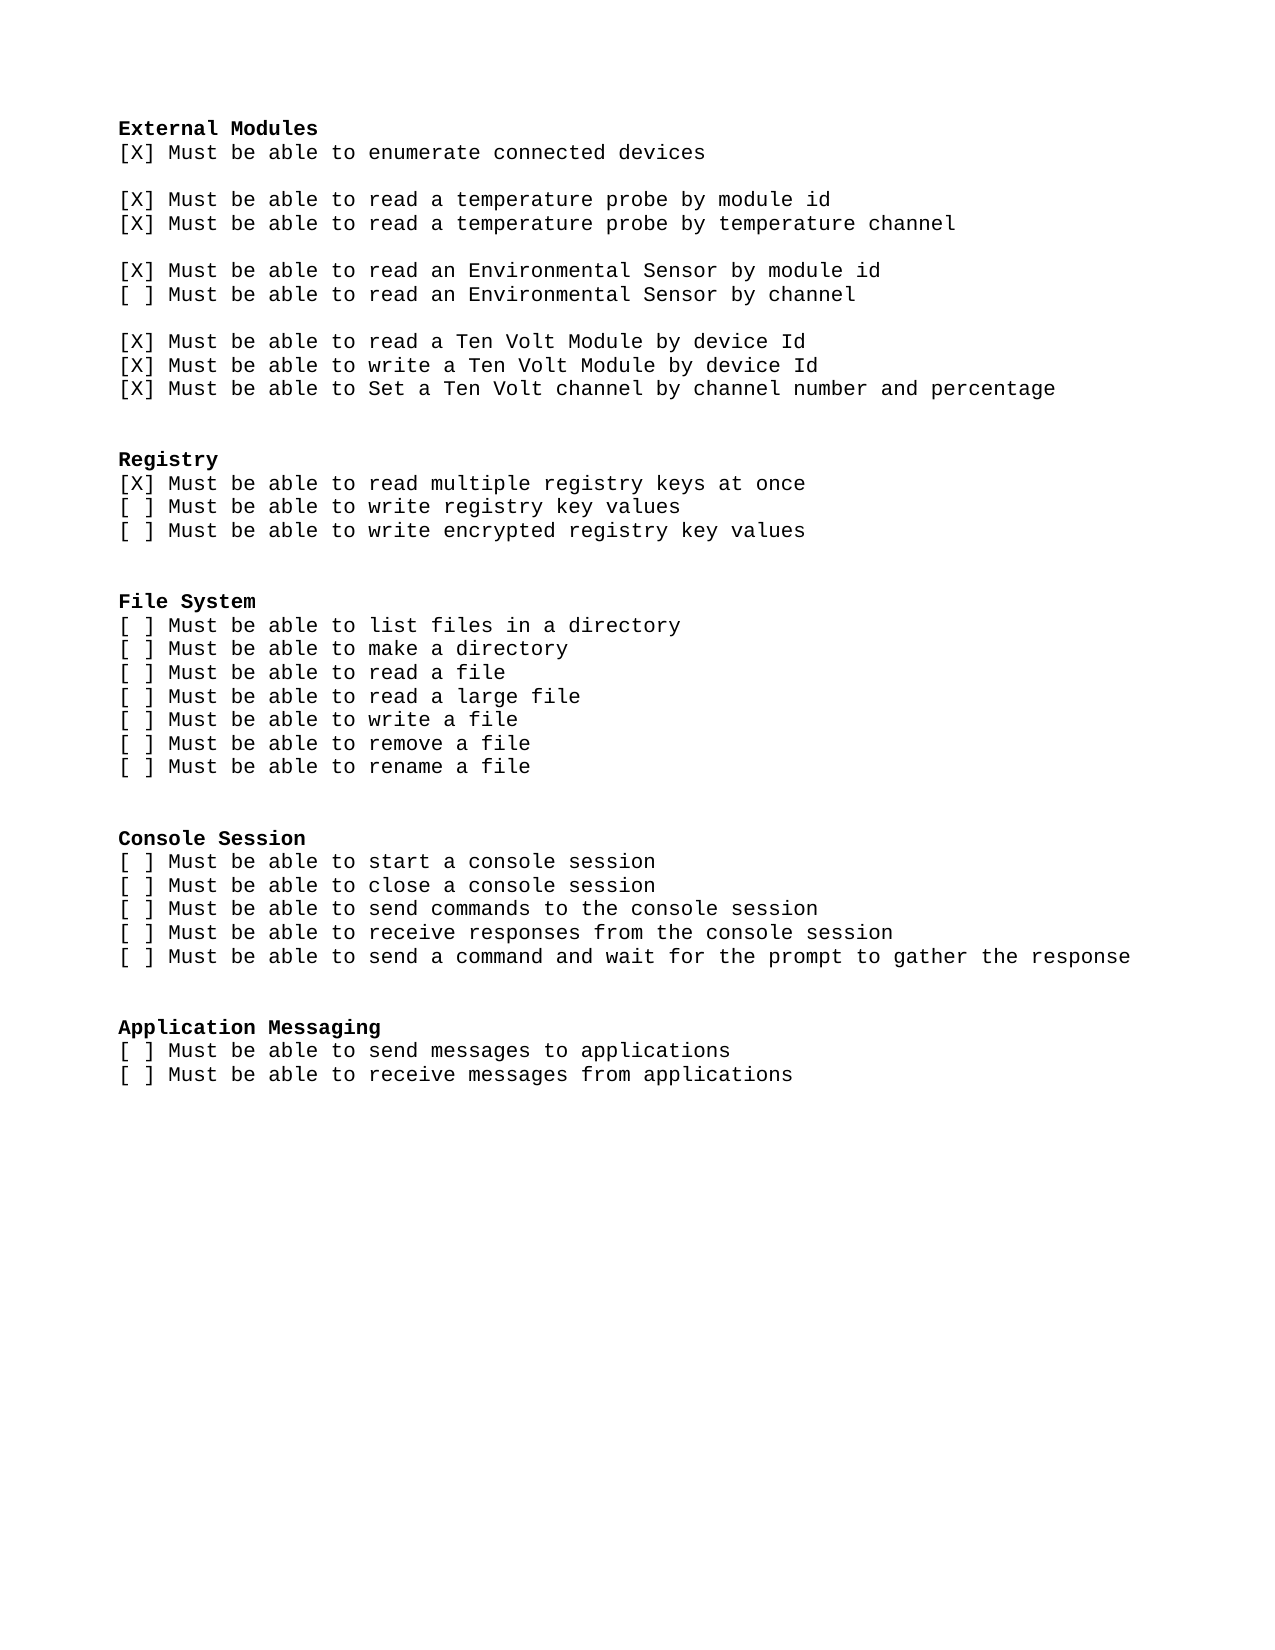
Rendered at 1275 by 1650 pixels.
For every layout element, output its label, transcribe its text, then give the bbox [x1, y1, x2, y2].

text [X] Must be able to enumerate connected devices [118, 142, 1157, 165]
text [ ] Must be able to read a large file [118, 686, 1157, 709]
text [X] Must be able to Set a Ten Volt channel by channel number and percentage [118, 378, 1157, 402]
text [ ] Must be able to start a console session [118, 851, 1157, 875]
text Console Session [118, 827, 1157, 851]
text Application Messaging [118, 1017, 1157, 1040]
text [ ] Must be able to write encrypted registry key values [118, 520, 1157, 544]
text [ ] Must be able to rename a file [118, 757, 1157, 780]
text [ ] Must be able to read a file [118, 662, 1157, 686]
text File System [118, 591, 1157, 615]
text [ ] Must be able to write registry key values [118, 496, 1157, 520]
text [ ] Must be able to send a command and wait for the prompt to gather the response [118, 946, 1157, 969]
text [ ] Must be able to send messages to applications [118, 1040, 1157, 1064]
text [ ] Must be able to close a console session [118, 875, 1157, 898]
text [ ] Must be able to list files in a directory [118, 615, 1157, 638]
text Registry [118, 449, 1157, 473]
text [ ] Must be able to receive messages from applications [118, 1064, 1157, 1088]
text [X] Must be able to read multiple registry keys at once [118, 473, 1157, 496]
text [X] Must be able to read a temperature probe by module id [118, 189, 1157, 213]
text [ ] Must be able to send commands to the console session [118, 898, 1157, 922]
text [X] Must be able to read a Ten Volt Module by device Id [118, 331, 1157, 354]
text [ ] Must be able to write a file [118, 709, 1157, 733]
text [ ] Must be able to remove a file [118, 733, 1157, 757]
text External Modules [118, 118, 1157, 142]
text [X] Must be able to read an Environmental Sensor by module id [118, 260, 1157, 284]
text [ ] Must be able to make a directory [118, 638, 1157, 662]
text [ ] Must be able to read an Environmental Sensor by channel [118, 284, 1157, 307]
text [X] Must be able to read a temperature probe by temperature channel [118, 213, 1157, 236]
text [X] Must be able to write a Ten Volt Module by device Id [118, 354, 1157, 378]
text [ ] Must be able to receive responses from the console session [118, 922, 1157, 946]
